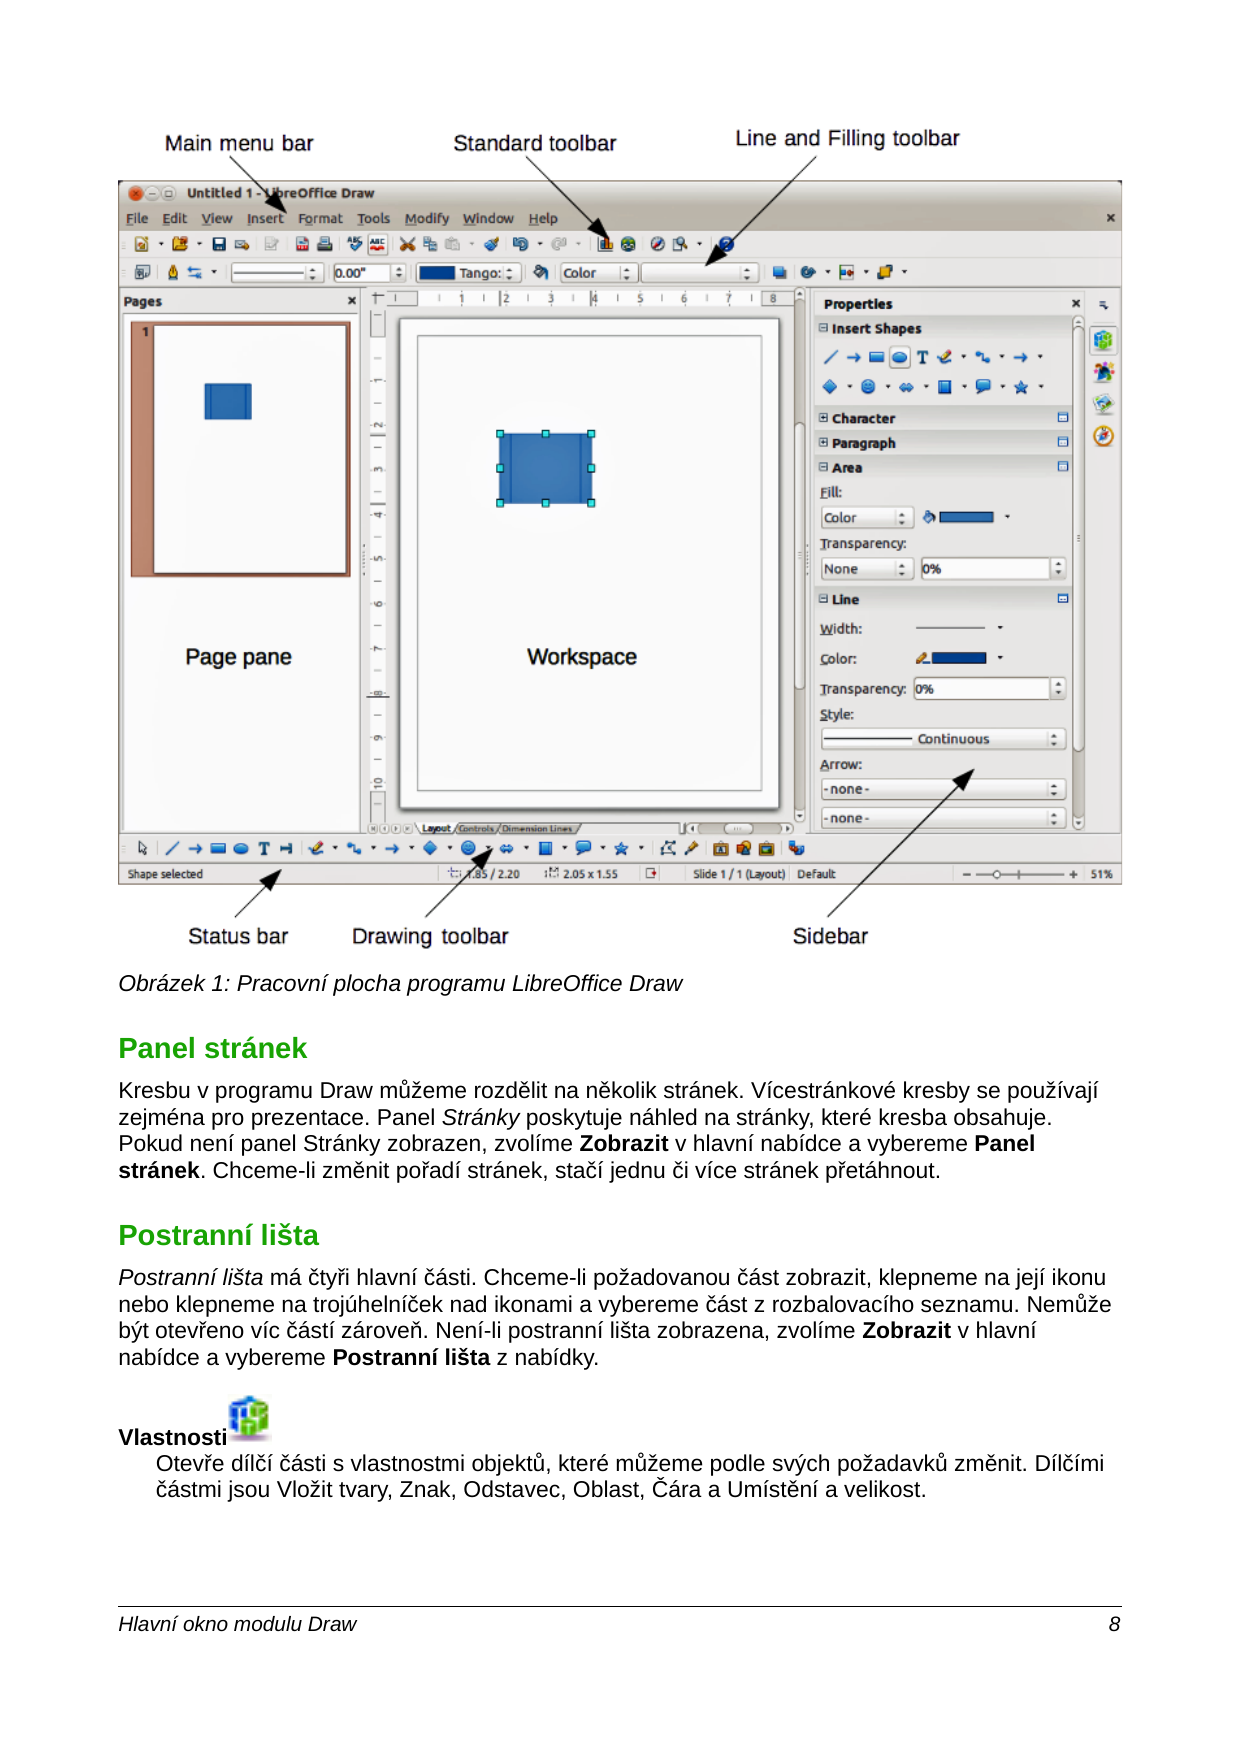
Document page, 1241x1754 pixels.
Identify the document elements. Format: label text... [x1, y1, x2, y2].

picture [118, 118, 1123, 959]
text Postranní lišta má čtyři hlavní části. Chceme-li požadovanou část zobrazit, klepneme na její ikonu nebo klepneme na trojúhelníček nad ikonami a vybereme část z rozbalovacího seznamu. Nemůže být otevřeno víc částí zároveň. Není-li postranní lišta zobrazena, zvolíme Zobrazit v hlavní nabídce a vybereme Postranní lišta z nabídky. [118, 1264, 1122, 1370]
text Obrázek 1: Pracovní plocha programu LibreOffice Draw [118, 970, 1122, 996]
subtitle Panel stránek [118, 1032, 1122, 1065]
text Kresbu v programu Draw můžeme rozdělit na několik stránek. Vícestránkové kresby se používají zejména pro prezentace. Panel Stránky poskytuje náhled na stránky, které kresba obsahuje. Pokud není panel Stránky zobrazen, zvolíme Zobrazit v hlavní nabídce a vybereme Panel stránek. Chceme-li změnit pořadí stránek, stačí jednu či více stránek přetáhnout. [118, 1077, 1122, 1183]
picture [227, 1394, 272, 1445]
text Otevře dílčí části s vlastnostmi objektů, které můžeme podle svých požadavků změnit. Dílčími částmi jsou Vložit tvary, Znak, Odstavec, Oblast, Čára a Umístění a velikost. [156, 1450, 1122, 1503]
text Vlastnosti [118, 1395, 1122, 1450]
subtitle Postranní lišta [118, 1218, 1122, 1252]
